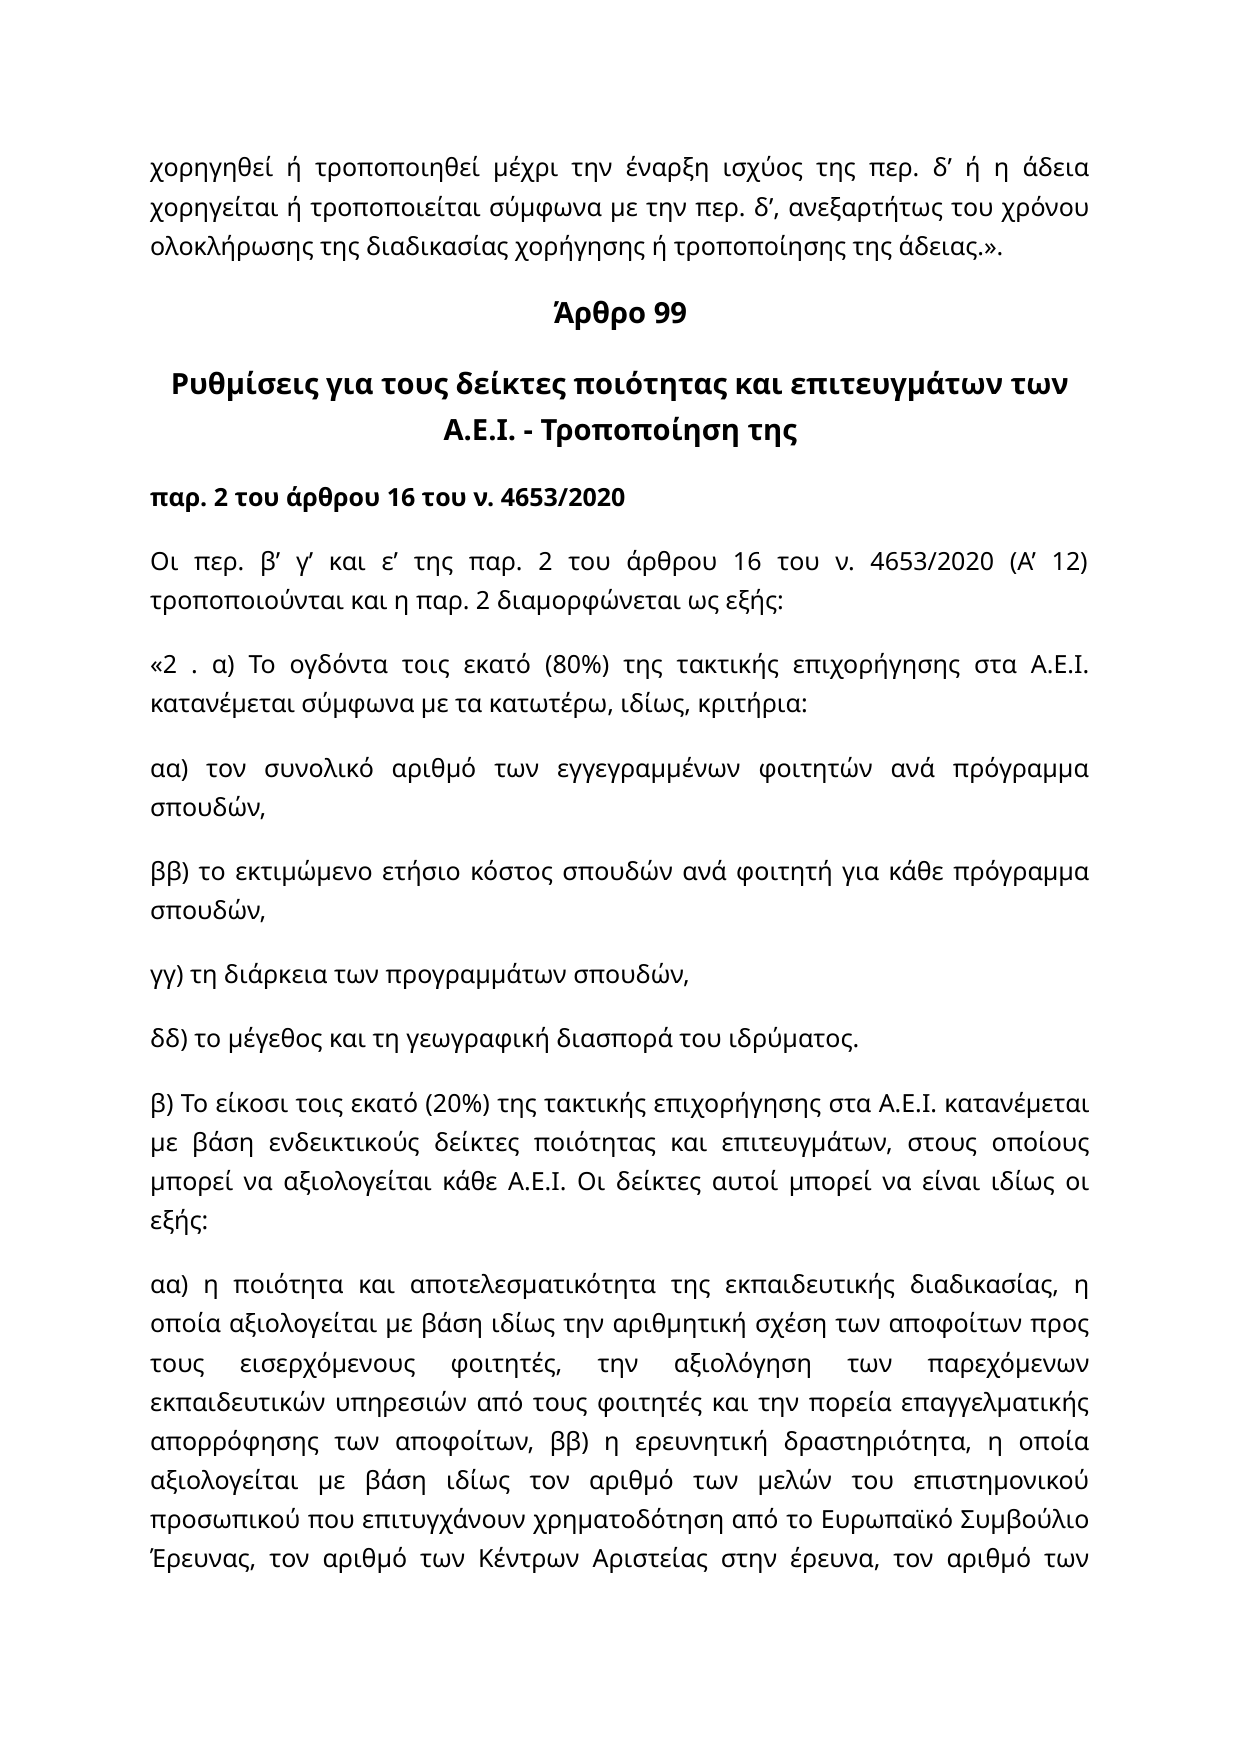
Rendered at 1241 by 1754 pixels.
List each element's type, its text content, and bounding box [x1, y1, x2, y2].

text Οι περ. β’ γ’ και ε’ της παρ. 2 του άρθρου 16 του ν. 4653/2020 (Α’ 12) τροποποιούνται και η παρ. 2 διαμορφώνεται ως εξής: [150, 543, 1090, 617]
text γγ) τη διάρκεια των προγραμμάτων σπουδών, [150, 957, 1090, 991]
text παρ. 2 του άρθρου 16 του ν. 4653/2020 [150, 479, 1090, 513]
subtitle Άρθρο 99 [150, 292, 1090, 332]
subtitle Ρυθμίσεις για τους δείκτες ποιότητας και επιτευγμάτων των Α.Ε.Ι. - Τροποποίηση της [150, 363, 1090, 448]
text αα) τον συνολικό αριθμό των εγγεγραμμένων φοιτητών ανά πρόγραμμα σπουδών, [150, 750, 1090, 823]
text «2 . α) Το ογδόντα τοις εκατό (80%) της τακτικής επιχορήγησης στα Α.Ε.Ι. κατανέμεται σύμφωνα με τα κατωτέρω, ιδίως, κριτήρια: [150, 647, 1090, 720]
text αα) η ποιότητα και αποτελεσματικότητα της εκπαιδευτικής διαδικασίας, η οποία αξιολογείται με βάση ιδίως την αριθμητική σχέση των αποφοίτων προς τους εισερχόμενους φοιτητές, την αξιολόγηση των παρεχόμενων εκπαιδευτικών υπηρεσιών από τους φοιτητές και την πορεία επαγγελματικής απορρόφησης των αποφοίτων, ββ) η ερευνητική δραστηριότητα, η οποία αξιολογείται με βάση ιδίως τον αριθμό των μελών του επιστημονικού προσωπικού που επιτυγχάνουν χρηματοδότηση από το Ευρωπαϊκό Συμβούλιο Έρευνας, τον αριθμό των Κέντρων Αριστείας στην έρευνα, τον αριθμό των [150, 1267, 1090, 1575]
text δδ) το μέγεθος και τη γεωγραφική διασπορά του ιδρύματος. [150, 1021, 1090, 1055]
text ββ) το εκτιμώμενο ετήσιο κόστος σπουδών ανά φοιτητή για κάθε πρόγραμμα σπουδών, [150, 853, 1090, 927]
text β) Το είκοσι τοις εκατό (20%) της τακτικής επιχορήγησης στα Α.Ε.Ι. κατανέμεται με βάση ενδεικτικούς δείκτες ποιότητας και επιτευγμάτων, στους οποίους μπορεί να αξιολογείται κάθε Α.Ε.Ι. Οι δείκτες αυτοί μπορεί να είναι ιδίως οι εξής: [150, 1085, 1090, 1237]
text χορηγηθεί ή τροποποιηθεί μέχρι την έναρξη ισχύος της περ. δ’ ή η άδεια χορηγείται ή τροποποιείται σύμφωνα με την περ. δ’, ανεξαρτήτως του χρόνου ολοκλήρωσης της διαδικασίας χορήγησης ή τροποποίησης της άδειας.». [150, 150, 1090, 262]
